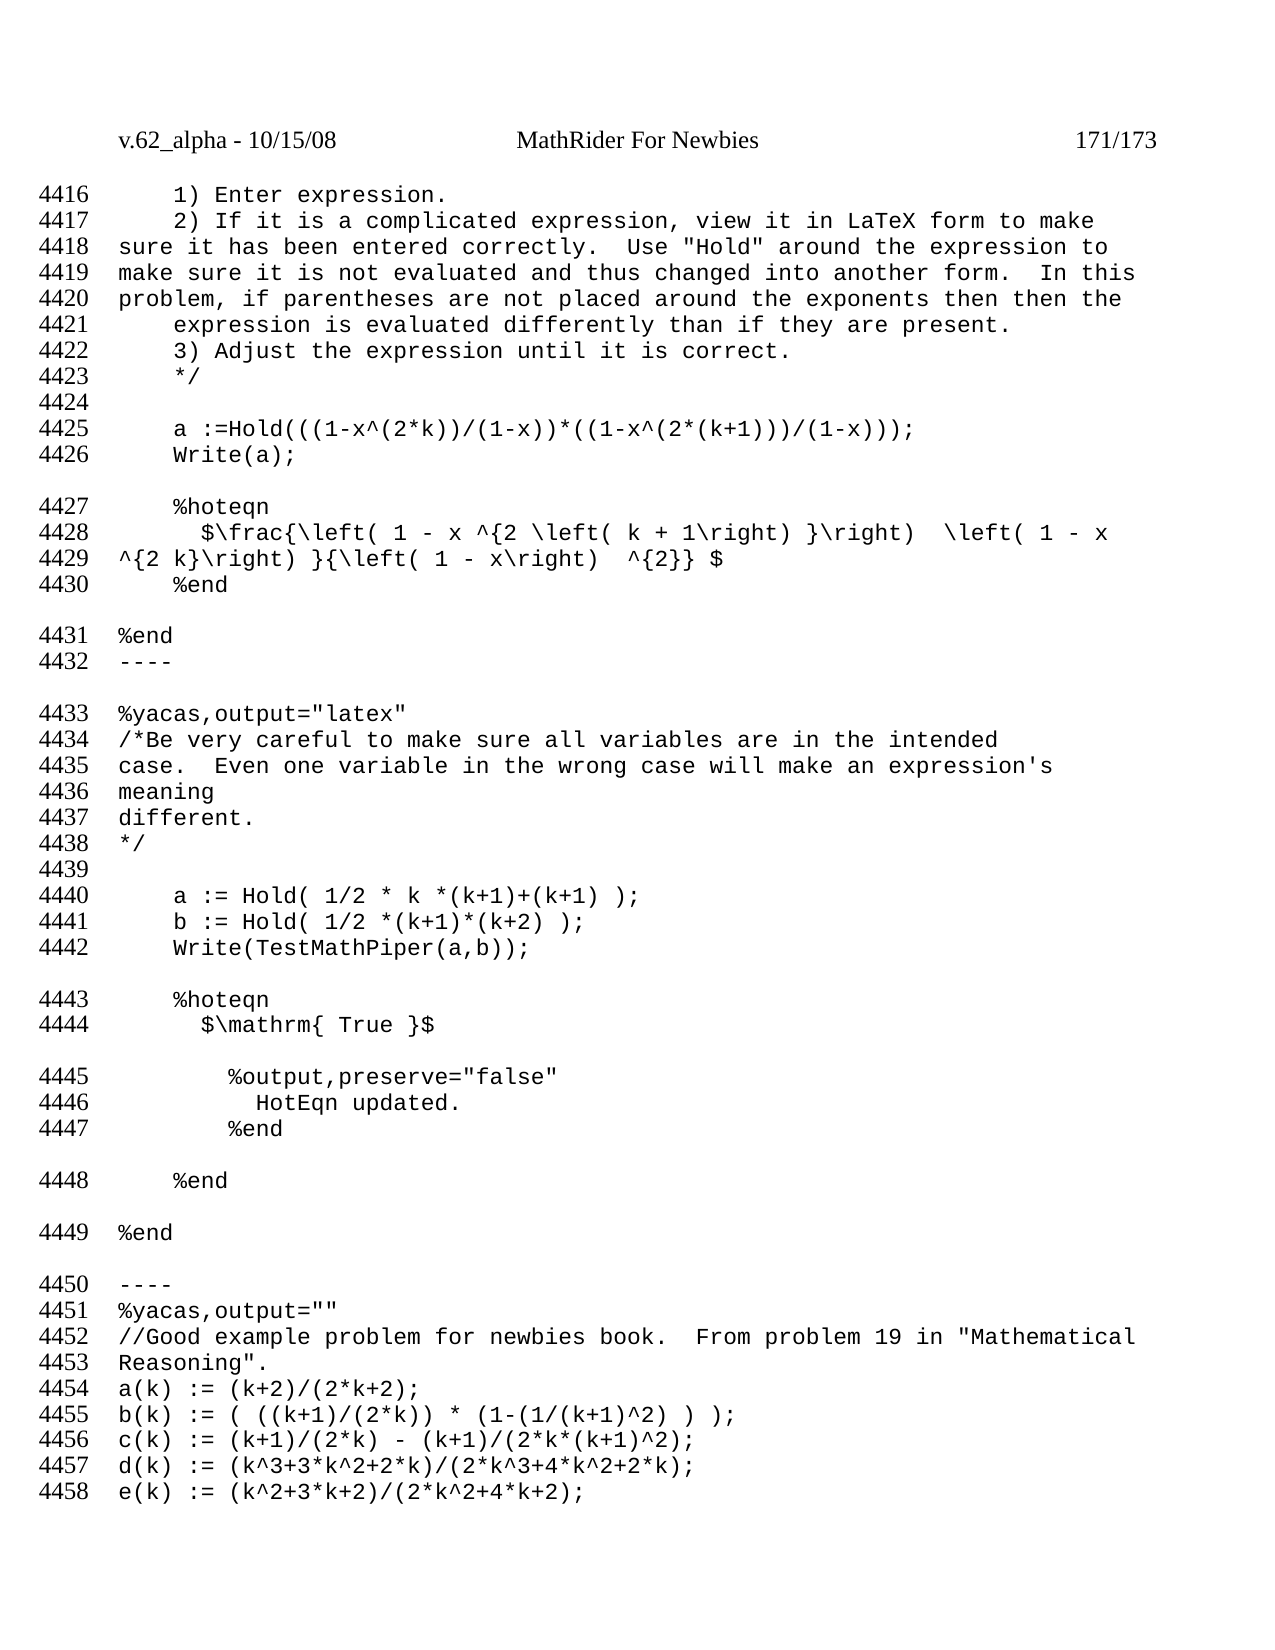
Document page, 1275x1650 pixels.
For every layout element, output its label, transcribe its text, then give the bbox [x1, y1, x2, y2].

text %hoteqn [118, 495, 1157, 521]
text 1) Enter expression. [118, 184, 1157, 210]
text b := Hold( 1/2 *(k+1)*(k+2) ); [118, 910, 1157, 936]
text %output,preserve="false" [118, 1066, 1157, 1092]
text Write(a); [118, 443, 1157, 469]
text */ [118, 832, 1157, 858]
text Write(TestMathPiper(a,b)); [118, 936, 1157, 962]
text %yacas,output="latex" [118, 703, 1157, 728]
text b(k) := ( ((k+1)/(2*k)) * (1-(1/(k+1)^2) ) ); [118, 1403, 1157, 1429]
text a :=Hold(((1-x^(2*k))/(1-x))*((1-x^(2*(k+1)))/(1-x))); [118, 417, 1157, 443]
text %yacas,output="" [118, 1299, 1157, 1325]
text a := Hold( 1/2 * k *(k+1)+(k+1) ); [118, 884, 1157, 910]
text d(k) := (k^3+3*k^2+2*k)/(2*k^3+4*k^2+2*k); [118, 1455, 1157, 1481]
text %end [118, 1118, 1157, 1143]
text c(k) := (k+1)/(2*k) - (k+1)/(2*k*(k+1)^2); [118, 1429, 1157, 1455]
text */ [118, 365, 1157, 391]
text $\mathrm{ True }$ [118, 1014, 1157, 1040]
text %hoteqn [118, 988, 1157, 1014]
text different. [118, 806, 1157, 832]
text %end [118, 625, 1157, 651]
text //Good example problem for newbies book. From problem 19 in "Mathematical Reasoning". [118, 1325, 1157, 1377]
text a(k) := (k+2)/(2*k+2); [118, 1377, 1157, 1403]
text expression is evaluated differently than if they are present. [118, 313, 1157, 339]
text /*Be very careful to make sure all variables are in the intended [118, 728, 1157, 754]
text HotEqn updated. [118, 1092, 1157, 1118]
text %end [118, 573, 1157, 599]
text 2) If it is a complicated expression, view it in LaTeX form to make sure it has been entered correctly. Use "Hold" around the expression to make sure it is not evaluated and thus changed into another form. In this problem, if parentheses are not placed around the exponents then then the [118, 210, 1157, 313]
text %end [118, 1169, 1157, 1195]
text e(k) := (k^2+3*k+2)/(2*k^2+4*k+2); [118, 1481, 1157, 1507]
text ---- [118, 651, 1157, 677]
text 3) Adjust the expression until it is correct. [118, 339, 1157, 365]
text ---- [118, 1273, 1157, 1299]
text case. Even one variable in the wrong case will make an expression's meaning [118, 754, 1157, 806]
text $\frac{\left( 1 - x ^{2 \left( k + 1\right) }\right) \left( 1 - x ^{2 k}\right) }{\left( 1 - x\right) ^{2}} $ [118, 521, 1157, 573]
text %end [118, 1221, 1157, 1247]
